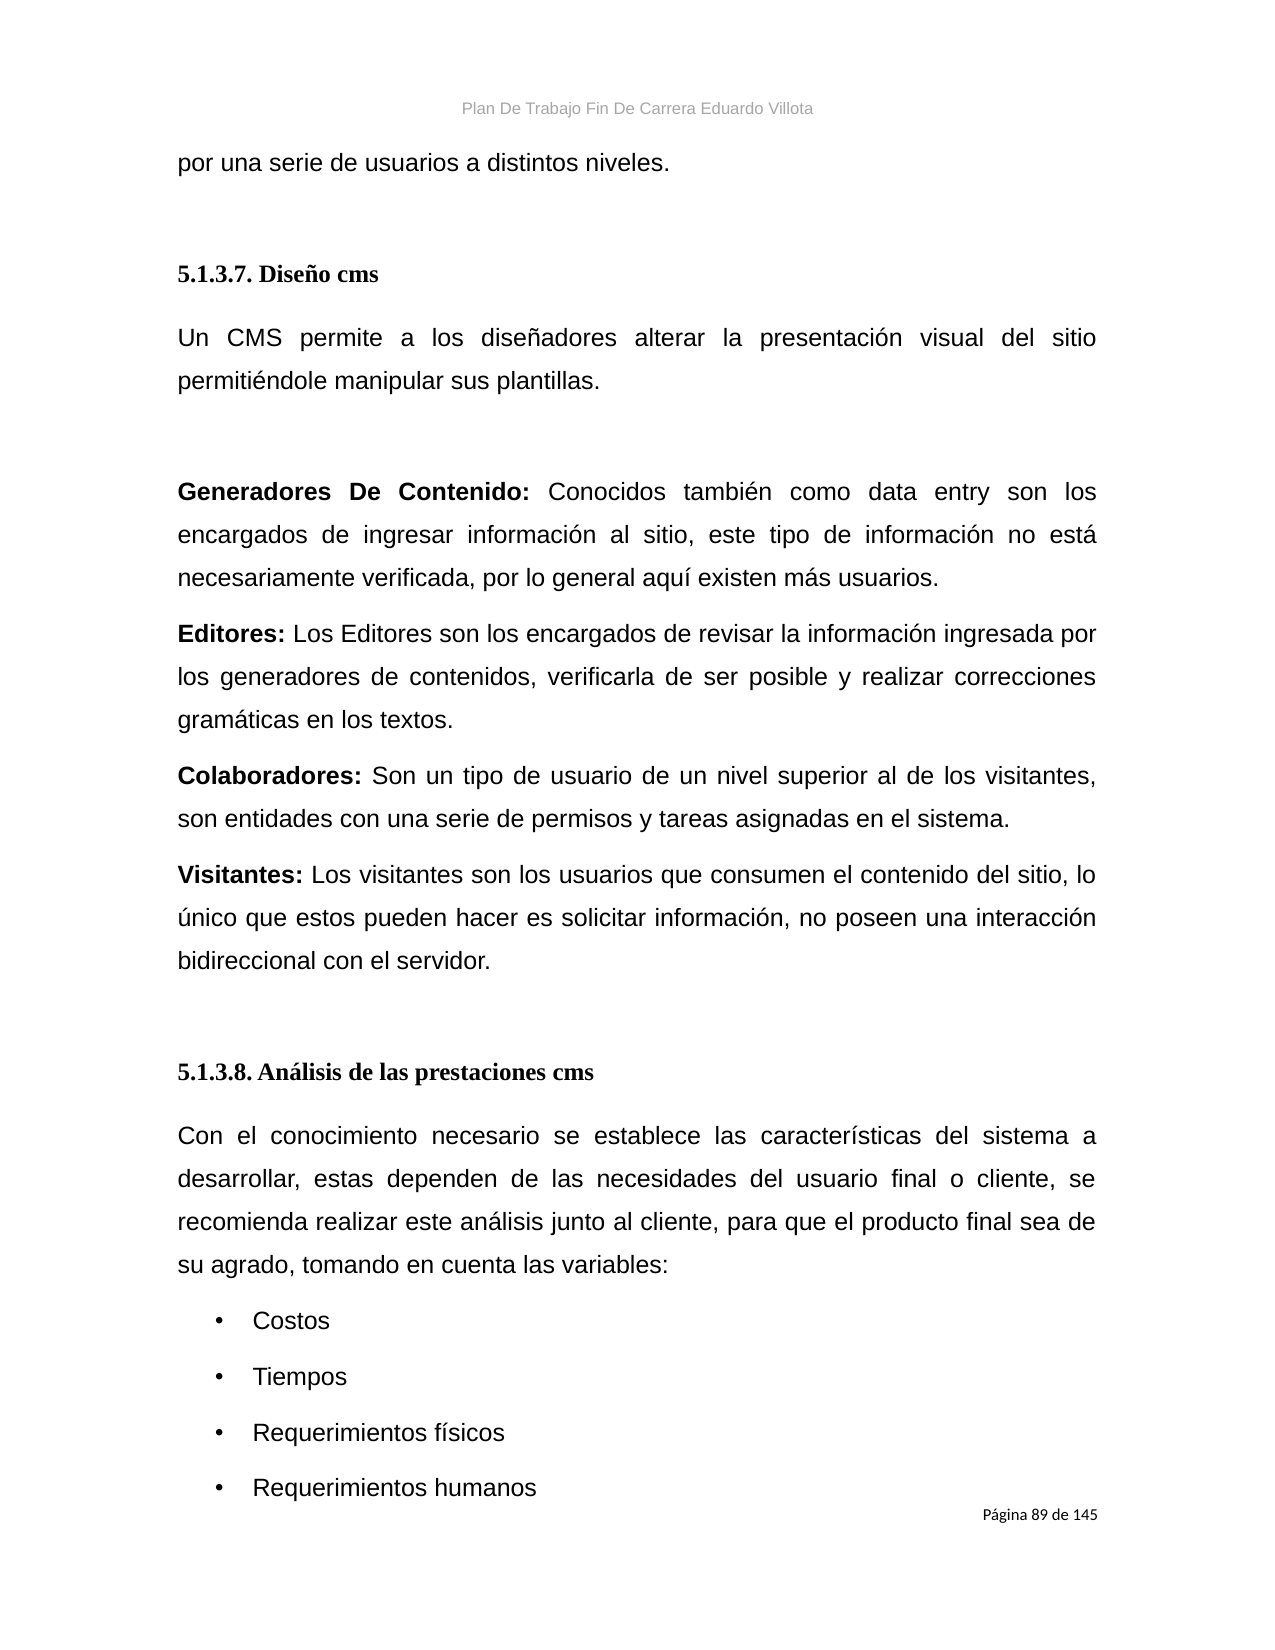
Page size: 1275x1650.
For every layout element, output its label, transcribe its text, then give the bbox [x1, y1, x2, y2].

text Visitantes: Los visitantes son los usuarios que consumen el contenido del sitio, lo único que estos pueden hacer es solicitar información, no poseen una interacción bidireccional con el servidor. [177, 860, 1098, 975]
text por una serie de usuarios a distintos niveles. [177, 148, 1098, 176]
text Generadores De Contenido: Conocidos también como data entry son los encargados de ingresar información al sitio, este tipo de información no está necesariamente verificada, por lo general aquí existen más usuarios. [177, 477, 1098, 592]
list Requerimientos físicos [215, 1418, 1098, 1446]
text 5.1.3.8. Análisis de las prestaciones cms [177, 1057, 1098, 1086]
list Requerimientos humanos [215, 1473, 1098, 1502]
list Costos [215, 1306, 1098, 1335]
list Tiempos [215, 1362, 1098, 1391]
text 5.1.3.7. Diseño cms [177, 259, 1098, 288]
text Con el conocimiento necesario se establece las características del sistema a desarrollar, estas dependen de las necesidades del usuario final o cliente, se recomienda realizar este análisis junto al cliente, para que el producto final sea de su agrado, tomando en cuenta las variables: [177, 1121, 1098, 1279]
text Un CMS permite a los diseñadores alterar la presentación visual del sitio permitiéndole manipular sus plantillas. [177, 323, 1098, 395]
text Editores: Los Editores son los encargados de revisar la información ingresada por los generadores de contenidos, verificarla de ser posible y realizar correcciones gramáticas en los textos. [177, 619, 1098, 734]
text Colaboradores: Son un tipo de usuario de un nivel superior al de los visitantes, son entidades con una serie de permisos y tareas asignadas en el sistema. [177, 761, 1098, 833]
